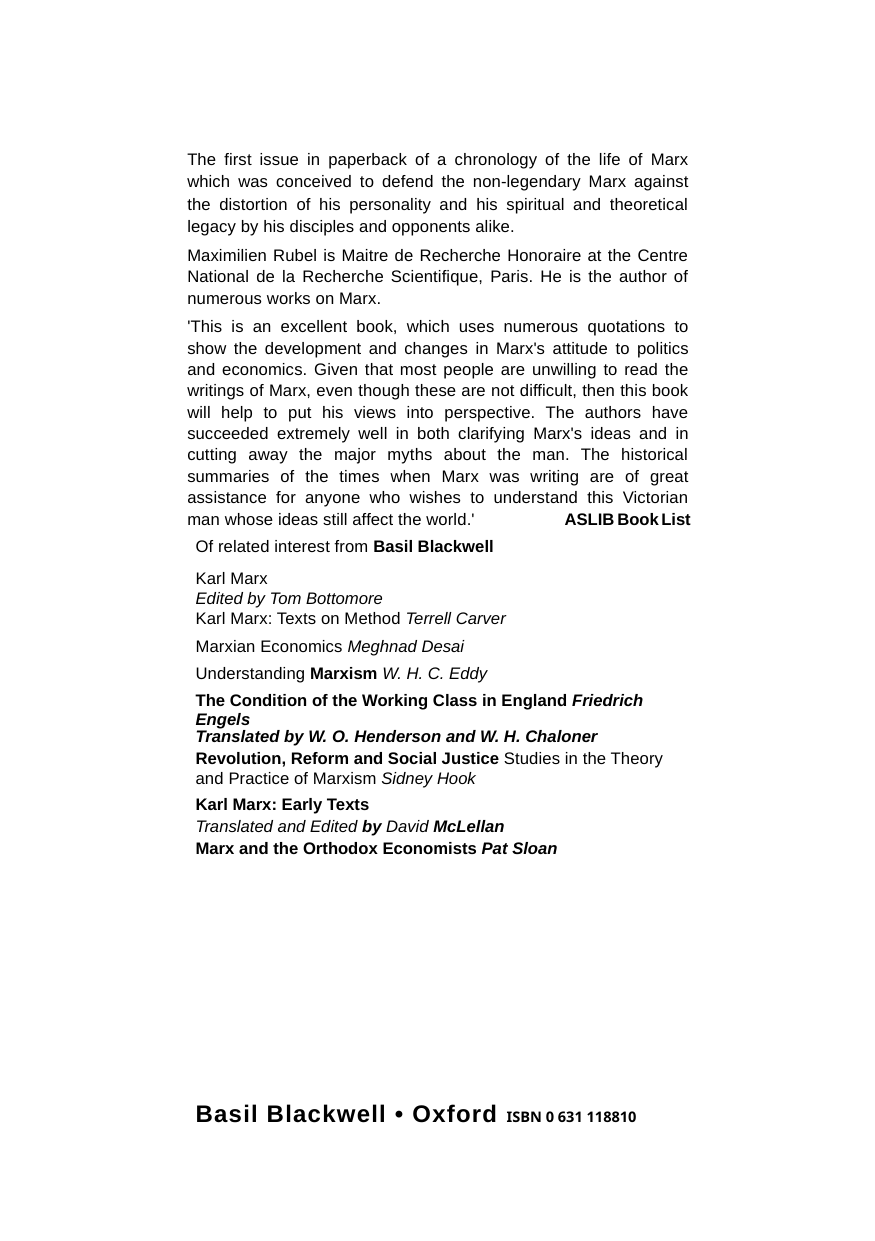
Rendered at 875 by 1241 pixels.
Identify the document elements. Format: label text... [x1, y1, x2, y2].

text Understanding Marxism W. H. C. Eddy [195, 663, 689, 683]
text Karl Marx: Early Texts [195, 797, 693, 813]
text Karl Marx: Texts on Method Terrell Carver [195, 608, 689, 629]
text The Condition of the Working Class in England Friedrich Engels [195, 690, 689, 729]
text Of related interest from Basil Blackwell [195, 539, 693, 556]
text 'This is an excellent book, which uses numerous quotations to show the development and changes in Marx's attitude to politics and economics. Given that most people are unwilling to read the writings of Marx, even though these are not difficult, then this book will help to put his views into perspective. The authors have succeeded extremely well in both clarifying Marx's ideas and in cutting away the major myths about the man. The historical summaries of the times when Marx was writing are of great assistance for anyone who wishes to understand this Victorian man whose ideas still affect the world.' ASLIB Book List [187, 316, 689, 529]
text Revolution, Reform and Social Justice Studies in the Theory and Practice of Marxism Sidney Hook [195, 749, 689, 788]
text Translated by W. O. Henderson and W. H. Chaloner [195, 729, 693, 746]
text Karl Marx [195, 571, 693, 588]
text Maximilien Rubel is Maitre de Recherche Honoraire at the Centre National de la Recherche Scientifique, Paris. He is the author of numerous works on Marx. [187, 244, 689, 309]
text The first issue in paperback of a chronology of the life of Marx which was conceived to defend the non-legendary Marx against the distortion of his personality and his spiritual and theoretical legacy by his disciples and opponents alike. [187, 148, 689, 237]
text Edited by Tom Bottomore [195, 591, 693, 608]
text Marx and the Orthodox Economists Pat Sloan [195, 839, 689, 858]
text Translated and Edited by David McLellan [195, 819, 693, 835]
subtitle Basil Blackwell • Oxford ISBN 0 631 118810 [195, 1104, 637, 1128]
text Marxian Economics Meghnad Desai [195, 635, 689, 656]
